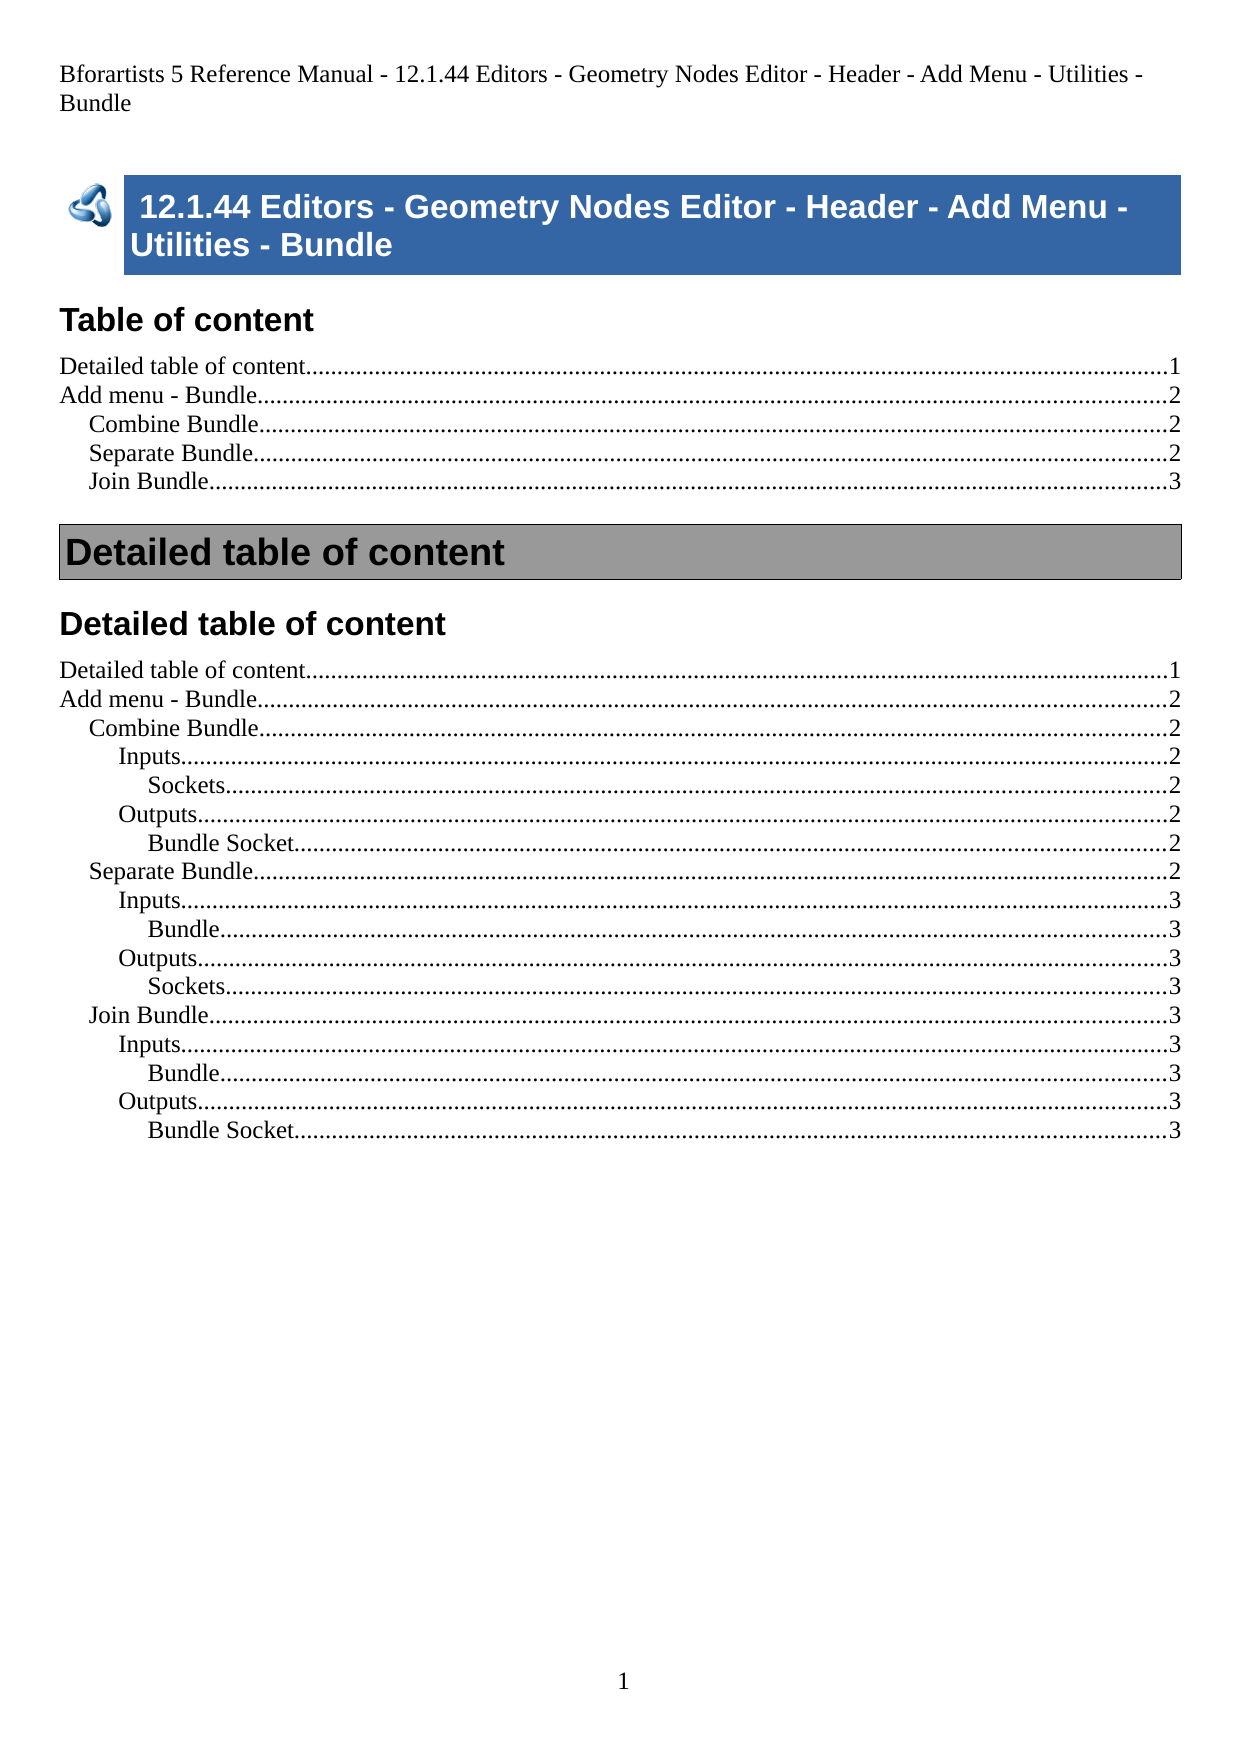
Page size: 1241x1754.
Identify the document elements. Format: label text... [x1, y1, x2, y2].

text Inputs 3 [118, 1029, 1181, 1058]
text Combine Bundle 2 [88, 713, 1181, 741]
text Bundle 3 [147, 1058, 1181, 1086]
table_header Detailed table of content [60, 525, 1181, 579]
text Detailed table of content 1 [59, 655, 1181, 684]
text Inputs 3 [118, 885, 1181, 914]
text Separate Bundle 2 [88, 856, 1181, 885]
subtitle Detailed table of content [59, 604, 1181, 643]
text Combine Bundle 2 [88, 409, 1181, 438]
text Outputs 3 [118, 943, 1181, 971]
text Add menu - Bundle 2 [59, 380, 1181, 409]
text Add menu - Bundle 2 [59, 684, 1181, 713]
text Inputs 2 [118, 741, 1181, 770]
text Bundle Socket 2 [147, 828, 1181, 856]
text Sockets 2 [147, 770, 1181, 799]
text Bundle 3 [147, 914, 1181, 943]
table_header [59, 175, 124, 275]
subtitle Table of content [59, 300, 1181, 339]
text Separate Bundle 2 [88, 438, 1181, 466]
text Bundle Socket 3 [147, 1115, 1181, 1144]
table_header 12.1.44 Editors - Geometry Nodes Editor - Header - Add Menu - Utilities - Bundle [124, 175, 1181, 275]
text Join Bundle 3 [88, 1000, 1181, 1029]
text Outputs 3 [118, 1086, 1181, 1115]
text Join Bundle 3 [88, 466, 1181, 495]
text Detailed table of content 1 [59, 351, 1181, 380]
picture [65, 180, 114, 230]
text Outputs 2 [118, 799, 1181, 828]
text Sockets 3 [147, 971, 1181, 1000]
